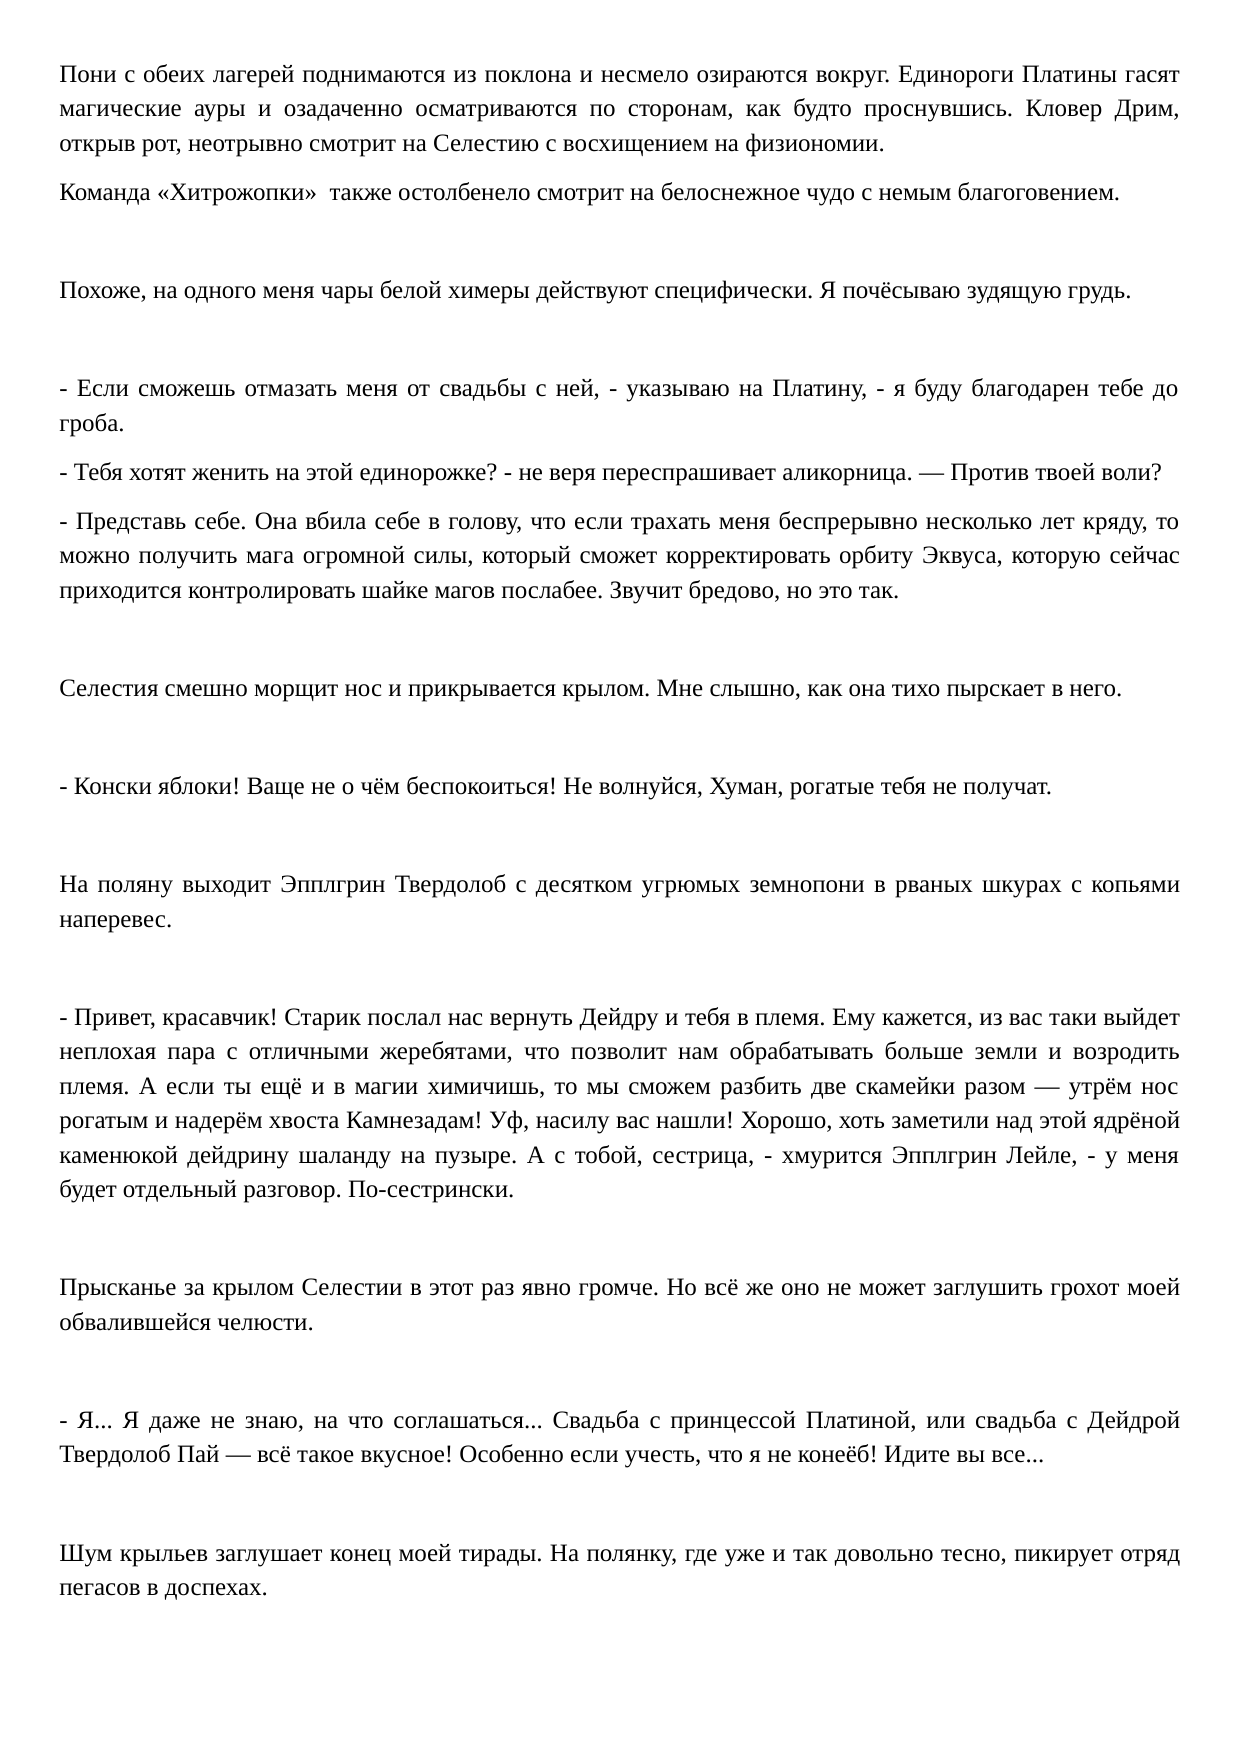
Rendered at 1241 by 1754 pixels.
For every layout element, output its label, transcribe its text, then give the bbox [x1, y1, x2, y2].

text Команда «Хитрожопки» также остолбенело смотрит на белоснежное чудо с немым благоговением. [59, 177, 1181, 206]
text Похоже, на одного меня чары белой химеры действуют специфически. Я почёсываю зудящую грудь. [59, 275, 1181, 304]
text - Конски яблоки! Ваще не о чём беспокоиться! Не волнуйся, Хуман, рогатые тебя не получат. [59, 771, 1181, 800]
text Селестия смешно морщит нос и прикрывается крылом. Мне слышно, как она тихо пырскает в него. [59, 673, 1181, 702]
text - Тебя хотят женить на этой единорожке? - не веря переспрашивает аликорница. — Против твоей воли? [59, 457, 1181, 486]
text - Если сможешь отмазать меня от свадьбы с ней, - указываю на Платину, - я буду благодарен тебе до гроба. [59, 373, 1181, 437]
text - Представь себе. Она вбила себе в голову, что если трахать меня беспрерывно несколько лет кряду, то можно получить мага огромной силы, который сможет корректировать орбиту Эквуса, которую сейчас приходится контролировать шайке магов послабее. Звучит бредово, но это так. [59, 506, 1181, 604]
text Шум крыльев заглушает конец моей тирады. На полянку, где уже и так довольно тесно, пикирует отряд пегасов в доспехах. [59, 1538, 1181, 1601]
text Пони с обеих лагерей поднимаются из поклона и несмело озираются вокруг. Единороги Платины гасят магические ауры и озадаченно осматриваются по сторонам, как будто проснувшись. Кловер Дрим, открыв рот, неотрывно смотрит на Селестию с восхищением на физиономии. [59, 59, 1181, 157]
text На поляну выходит Эпплгрин Твердолоб с десятком угрюмых земнопони в рваных шкурах с копьями наперевес. [59, 869, 1181, 932]
text - Я... Я даже не знаю, на что соглашаться... Свадьба с принцессой Платиной, или свадьба с Дейдрой Твердолоб Пай — всё такое вкусное! Особенно если учесть, что я не конеёб! Идите вы все... [59, 1405, 1181, 1468]
text Прысканье за крылом Селестии в этот раз явно громче. Но всё же оно не может заглушить грохот моей обвалившейся челюсти. [59, 1272, 1181, 1336]
text - Привет, красавчик! Старик послал нас вернуть Дейдру и тебя в племя. Ему кажется, из вас таки выйдет неплохая пара с отличными жеребятами, что позволит нам обрабатывать больше земли и возродить племя. А если ты ещё и в магии химичишь, то мы сможем разбить две скамейки разом — утрём нос рогатым и надерём хвоста Камнезадам! Уф, насилу вас нашли! Хорошо, хоть заметили над этой ядрёной каменюкой дейдрину шаланду на пузыре. А с тобой, сестрица, - хмурится Эпплгрин Лейле, - у меня будет отдельный разговор. По-сестрински. [59, 1002, 1181, 1203]
